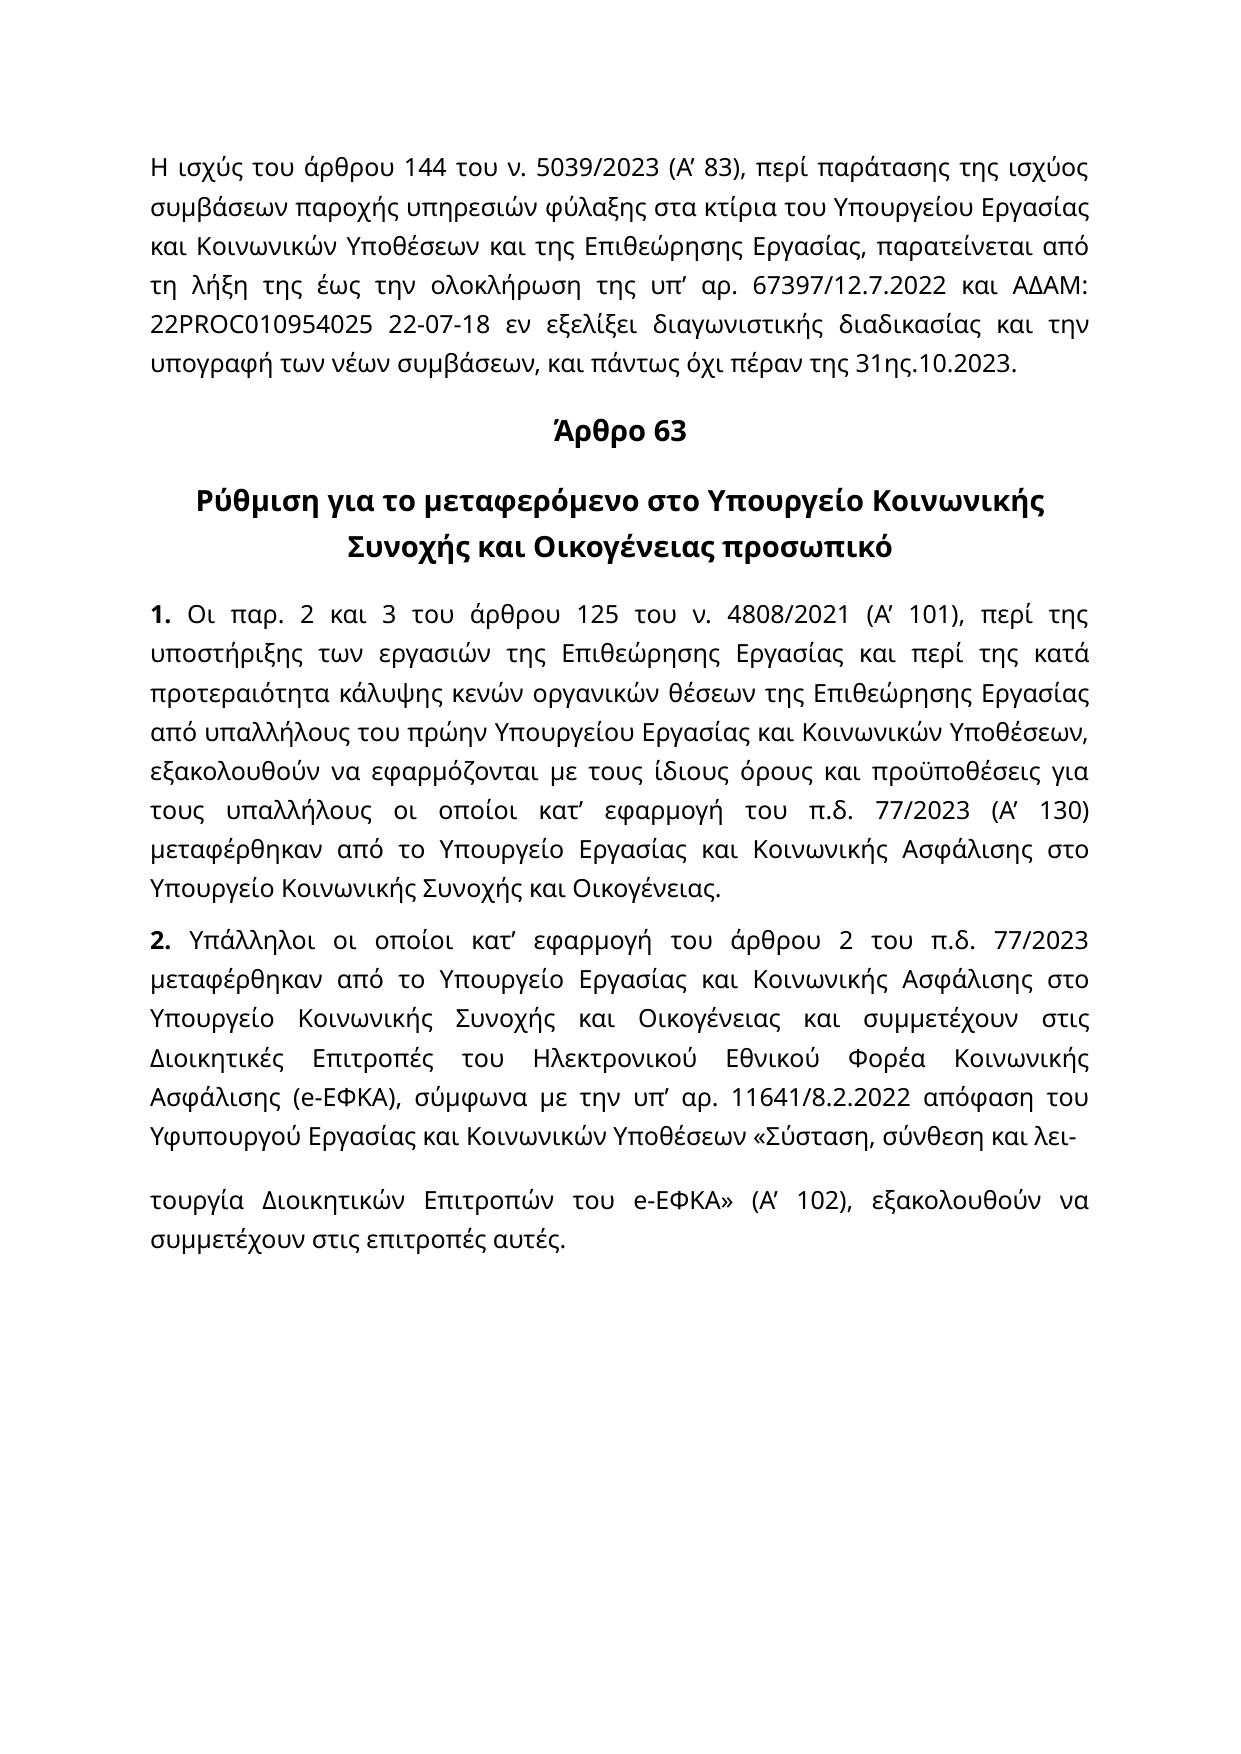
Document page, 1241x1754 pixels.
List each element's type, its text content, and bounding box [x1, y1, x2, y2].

subtitle Ρύθμιση για το μεταφερόμενο στο Υπουργείο Κοινωνικής Συνοχής και Οικογένειας προσωπικό [150, 481, 1090, 566]
subtitle Άρθρο 63 [150, 410, 1090, 450]
text 1. Οι παρ. 2 και 3 του άρθρου 125 του ν. 4808/2021 (Α’ 101), περί της υποστήριξης των εργασιών της Επιθεώρησης Εργασίας και περί της κατά προτεραιότητα κάλυψης κενών οργανικών θέσεων της Επιθεώρησης Εργασίας από υπαλλήλους του πρώην Υπουργείου Εργασίας και Κοινωνικών Υποθέσεων, εξακολουθούν να εφαρμόζονται με τους ίδιους όρους και προϋποθέσεις για τους υπαλλήλους οι οποίοι κατ’ εφαρμογή του π.δ. 77/2023 (Α’ 130) μεταφέρθηκαν από το Υπουργείο Εργασίας και Κοινωνικής Ασφάλισης στο Υπουργείο Κοινωνικής Συνοχής και Οικογένειας. [150, 597, 1090, 905]
text Η ισχύς του άρθρου 144 του ν. 5039/2023 (Α’ 83), περί παράτασης της ισχύος συμβάσεων παροχής υπηρεσιών φύλαξης στα κτίρια του Υπουργείου Εργασίας και Κοινωνικών Υποθέσεων και της Επιθεώρησης Εργασίας, παρατείνεται από τη λήξη της έως την ολοκλήρωση της υπ’ αρ. 67397/12.7.2022 και ΑΔΑΜ: 22PROC010954025 22-07-18 εν εξελίξει διαγωνιστικής διαδικασίας και την υπογραφή των νέων συμβάσεων, και πάντως όχι πέραν της 31ης.10.2023. [150, 150, 1090, 380]
text τουργία Διοικητικών Επιτροπών του e-ΕΦΚΑ» (Α’ 102), εξακολουθούν να συμμετέχουν στις επιτροπές αυτές. [150, 1183, 1090, 1256]
text 2. Υπάλληλοι οι οποίοι κατ’ εφαρμογή του άρθρου 2 του π.δ. 77/2023 μεταφέρθηκαν από το Υπουργείο Εργασίας και Κοινωνικής Ασφάλισης στο Υπουργείο Κοινωνικής Συνοχής και Οικογένειας και συμμετέχουν στις Διοικητικές Επιτροπές του Ηλεκτρονικού Εθνικού Φορέα Κοινωνικής Ασφάλισης (e-ΕΦΚΑ), σύμφωνα με την υπ’ αρ. 11641/8.2.2022 απόφαση του Υφυπουργού Εργασίας και Κοινωνικών Υποθέσεων «Σύσταση, σύνθεση και λει- [150, 923, 1090, 1153]
